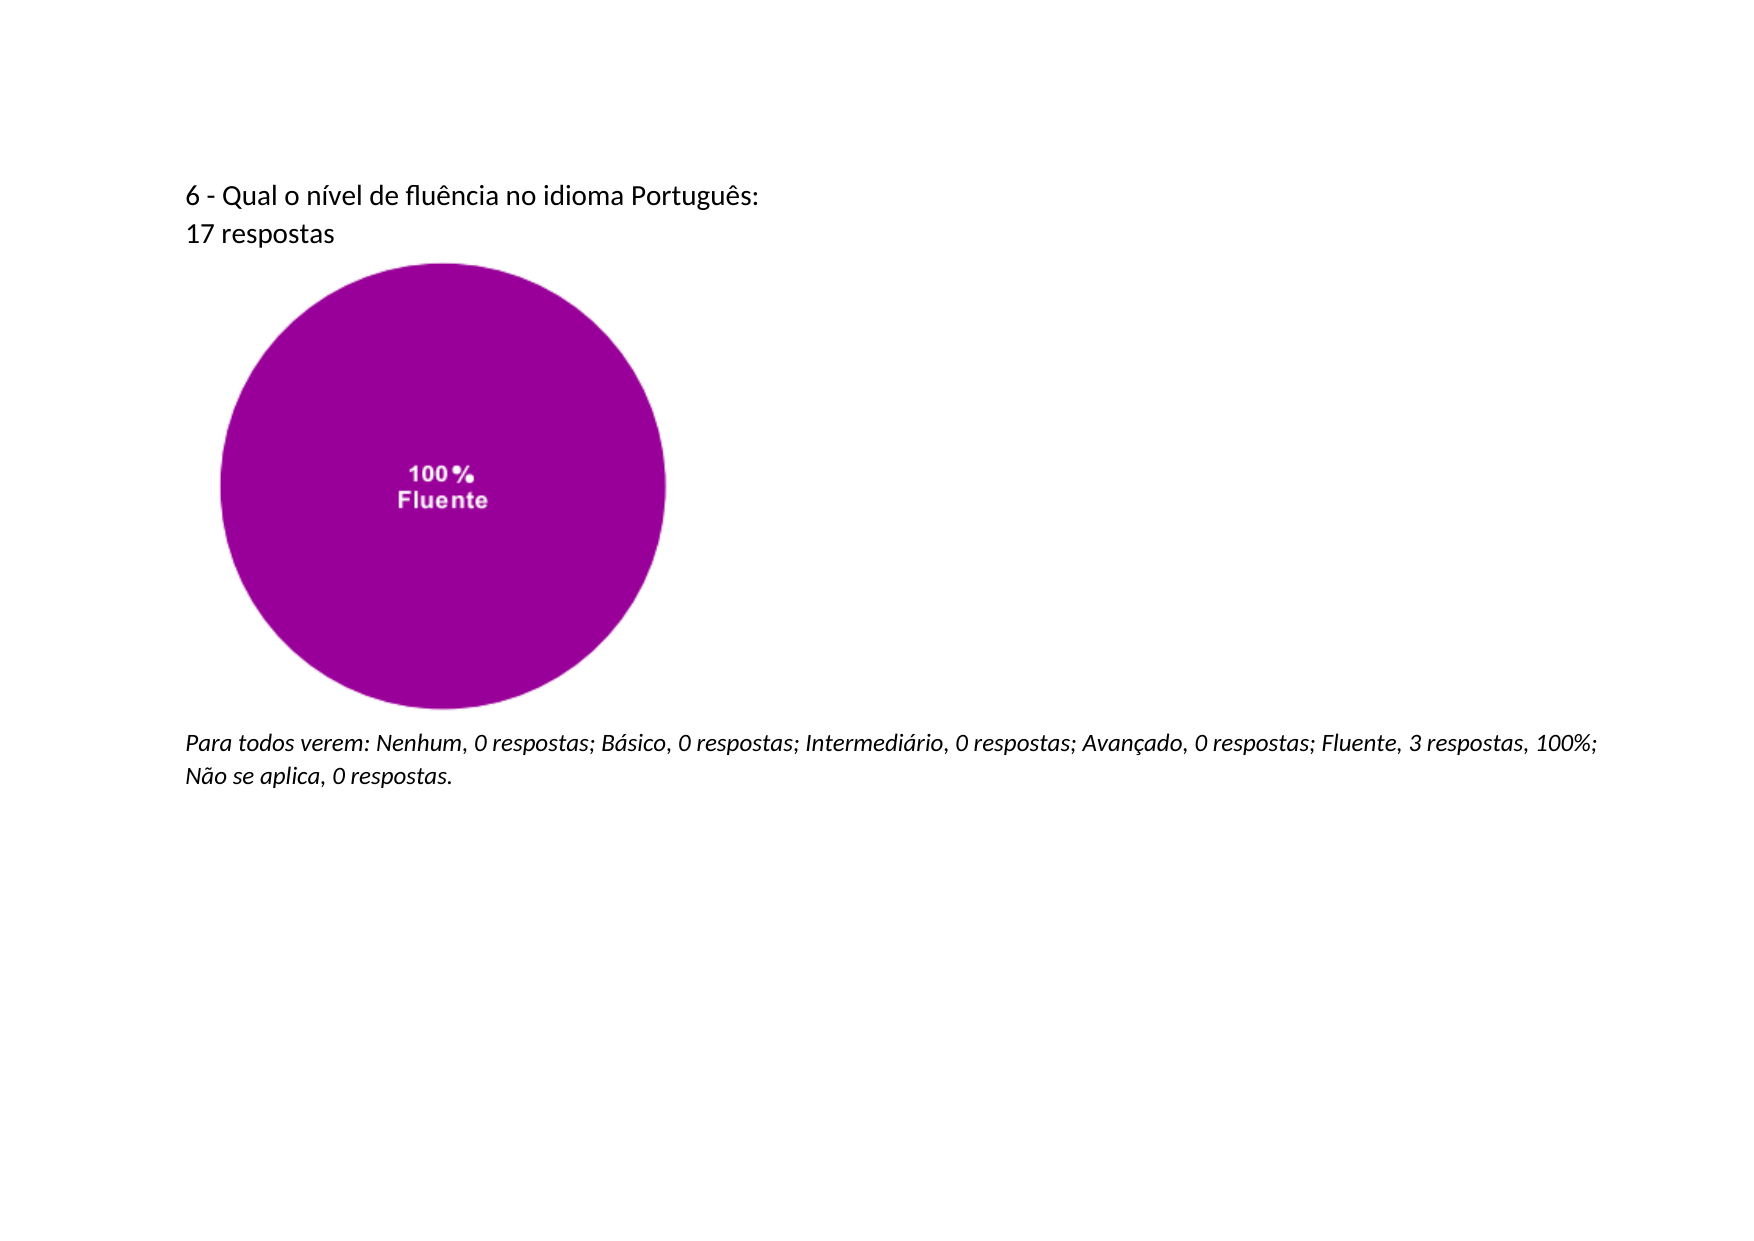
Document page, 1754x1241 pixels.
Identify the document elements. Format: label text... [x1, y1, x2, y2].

text Para todos verem: Nenhum, 0 respostas; Básico, 0 respostas; Intermediário, 0 respostas; Avançado, 0 respostas; Fluente, 3 respostas, 100%; Não se aplica, 0 respostas. [185, 727, 1606, 791]
text 6 - Qual o nível de fluência no idioma Português: [185, 177, 1606, 213]
text 17 respostas [185, 215, 1606, 251]
